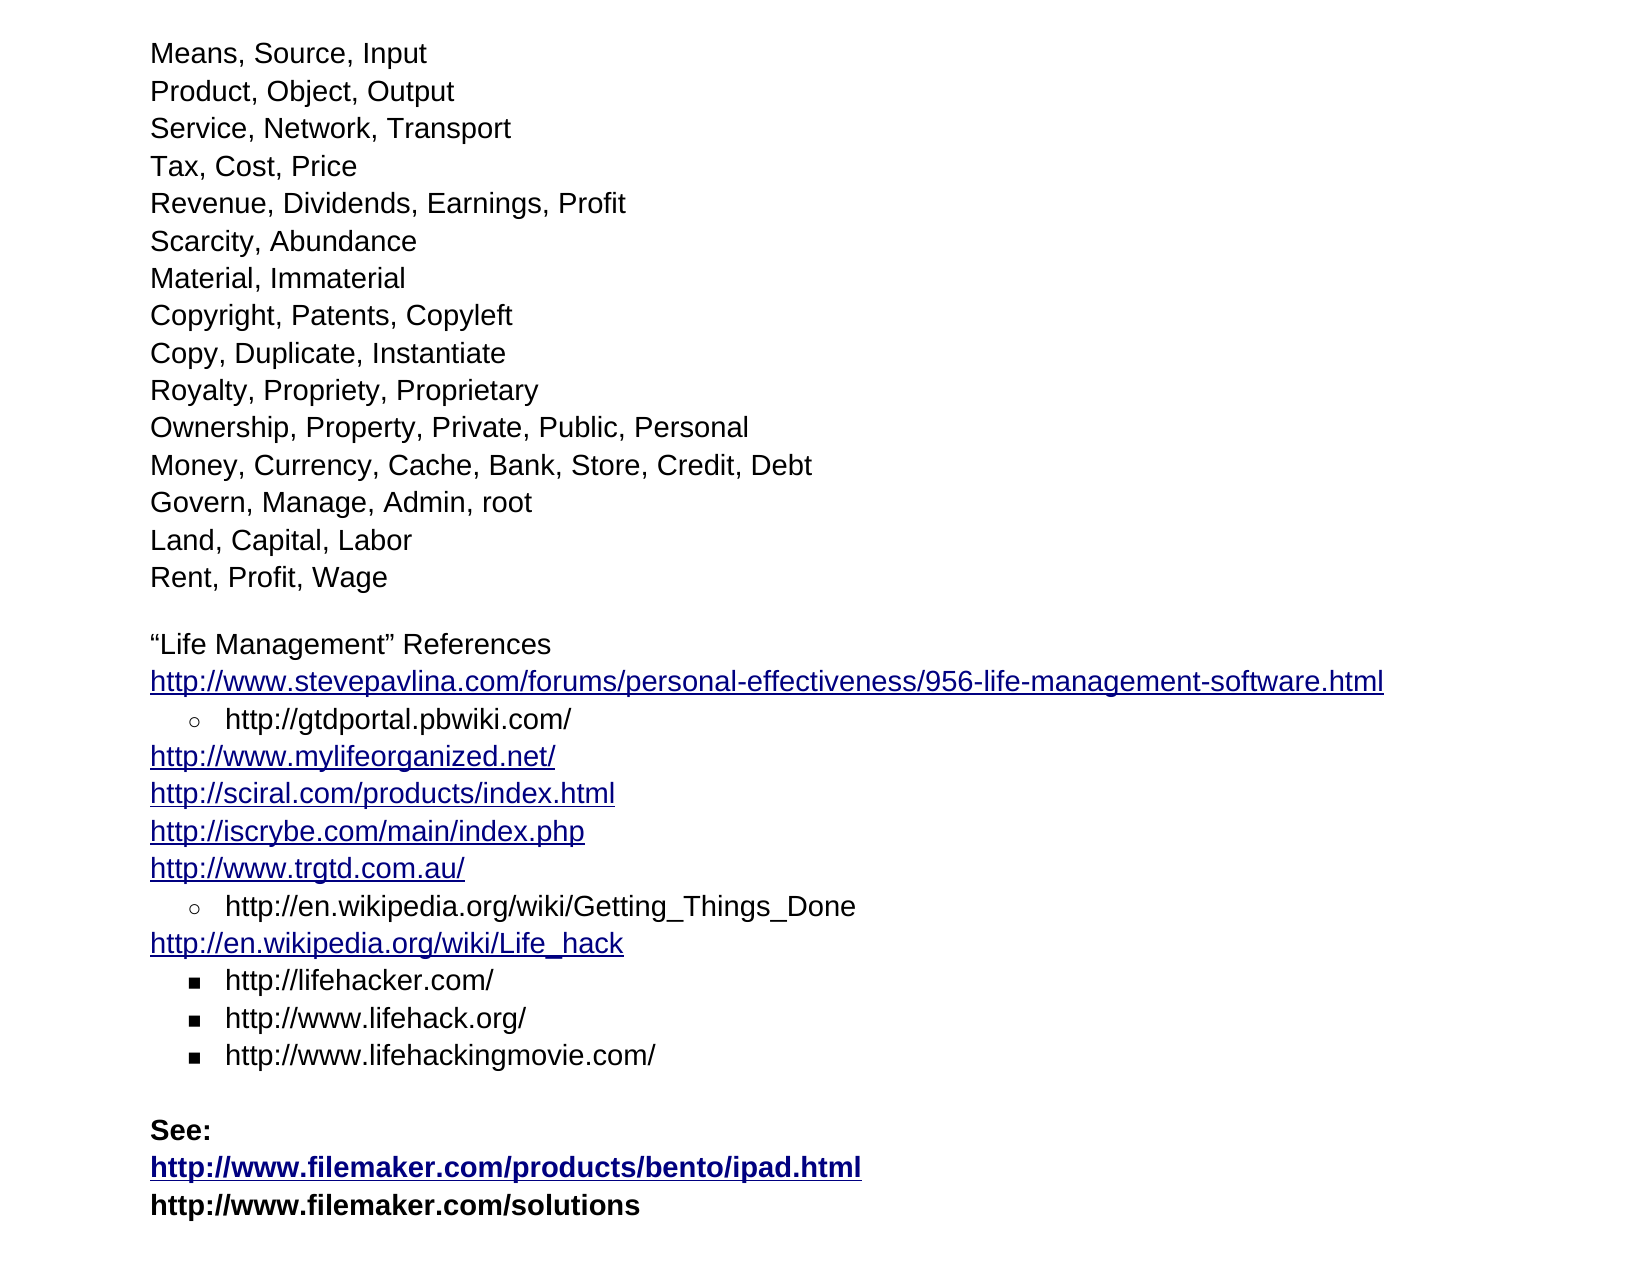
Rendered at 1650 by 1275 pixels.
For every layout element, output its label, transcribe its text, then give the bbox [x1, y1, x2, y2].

text Service, Network, Transport [150, 112, 1500, 145]
text Land, Capital, Labor [150, 524, 1500, 556]
text Scarcity, Abundance [150, 224, 1500, 257]
text Copyright, Patents, Copyleft [150, 299, 1500, 332]
list http://lifehacker.com/ [187, 964, 1500, 997]
text Money, Currency, Cache, Bank, Store, Credit, Debt [150, 449, 1500, 481]
text Govern, Manage, Admin, root [150, 486, 1500, 519]
text http://sciral.com/products/index.html [150, 777, 1500, 810]
list http://www.lifehack.org/ [187, 1002, 1500, 1034]
text Material, Immaterial [150, 262, 1500, 294]
text Tax, Cost, Price [150, 150, 1500, 182]
text See: [150, 1114, 1500, 1147]
text http://www.stevepavlina.com/forums/personal-effectiveness/956-life-management-software.html [150, 665, 1500, 698]
text Rent, Profit, Wage [150, 561, 1500, 594]
text http://www.filemaker.com/products/bento/ipad.html [150, 1151, 1500, 1184]
text “Life Management” References [150, 628, 1500, 660]
text Copy, Duplicate, Instantiate [150, 337, 1500, 369]
text Royalty, Propriety, Proprietary [150, 374, 1500, 407]
text http://iscrybe.com/main/index.php [150, 815, 1500, 847]
text Ownership, Property, Private, Public, Personal [150, 411, 1500, 444]
text Product, Object, Output [150, 75, 1500, 107]
text Means, Source, Input [150, 37, 1500, 70]
text http://en.wikipedia.org/wiki/Life_hack [150, 927, 1500, 959]
list http://en.wikipedia.org/wiki/Getting_Things_Done [187, 889, 1500, 922]
text http://www.trgtd.com.au/ [150, 852, 1500, 885]
text http://www.filemaker.com/solutions [150, 1189, 1500, 1221]
text http://www.mylifeorganized.net/ [150, 740, 1500, 773]
list http://gtdportal.pbwiki.com/ [187, 703, 1500, 735]
text Revenue, Dividends, Earnings, Profit [150, 187, 1500, 220]
list http://www.lifehackingmovie.com/ [187, 1039, 1500, 1072]
